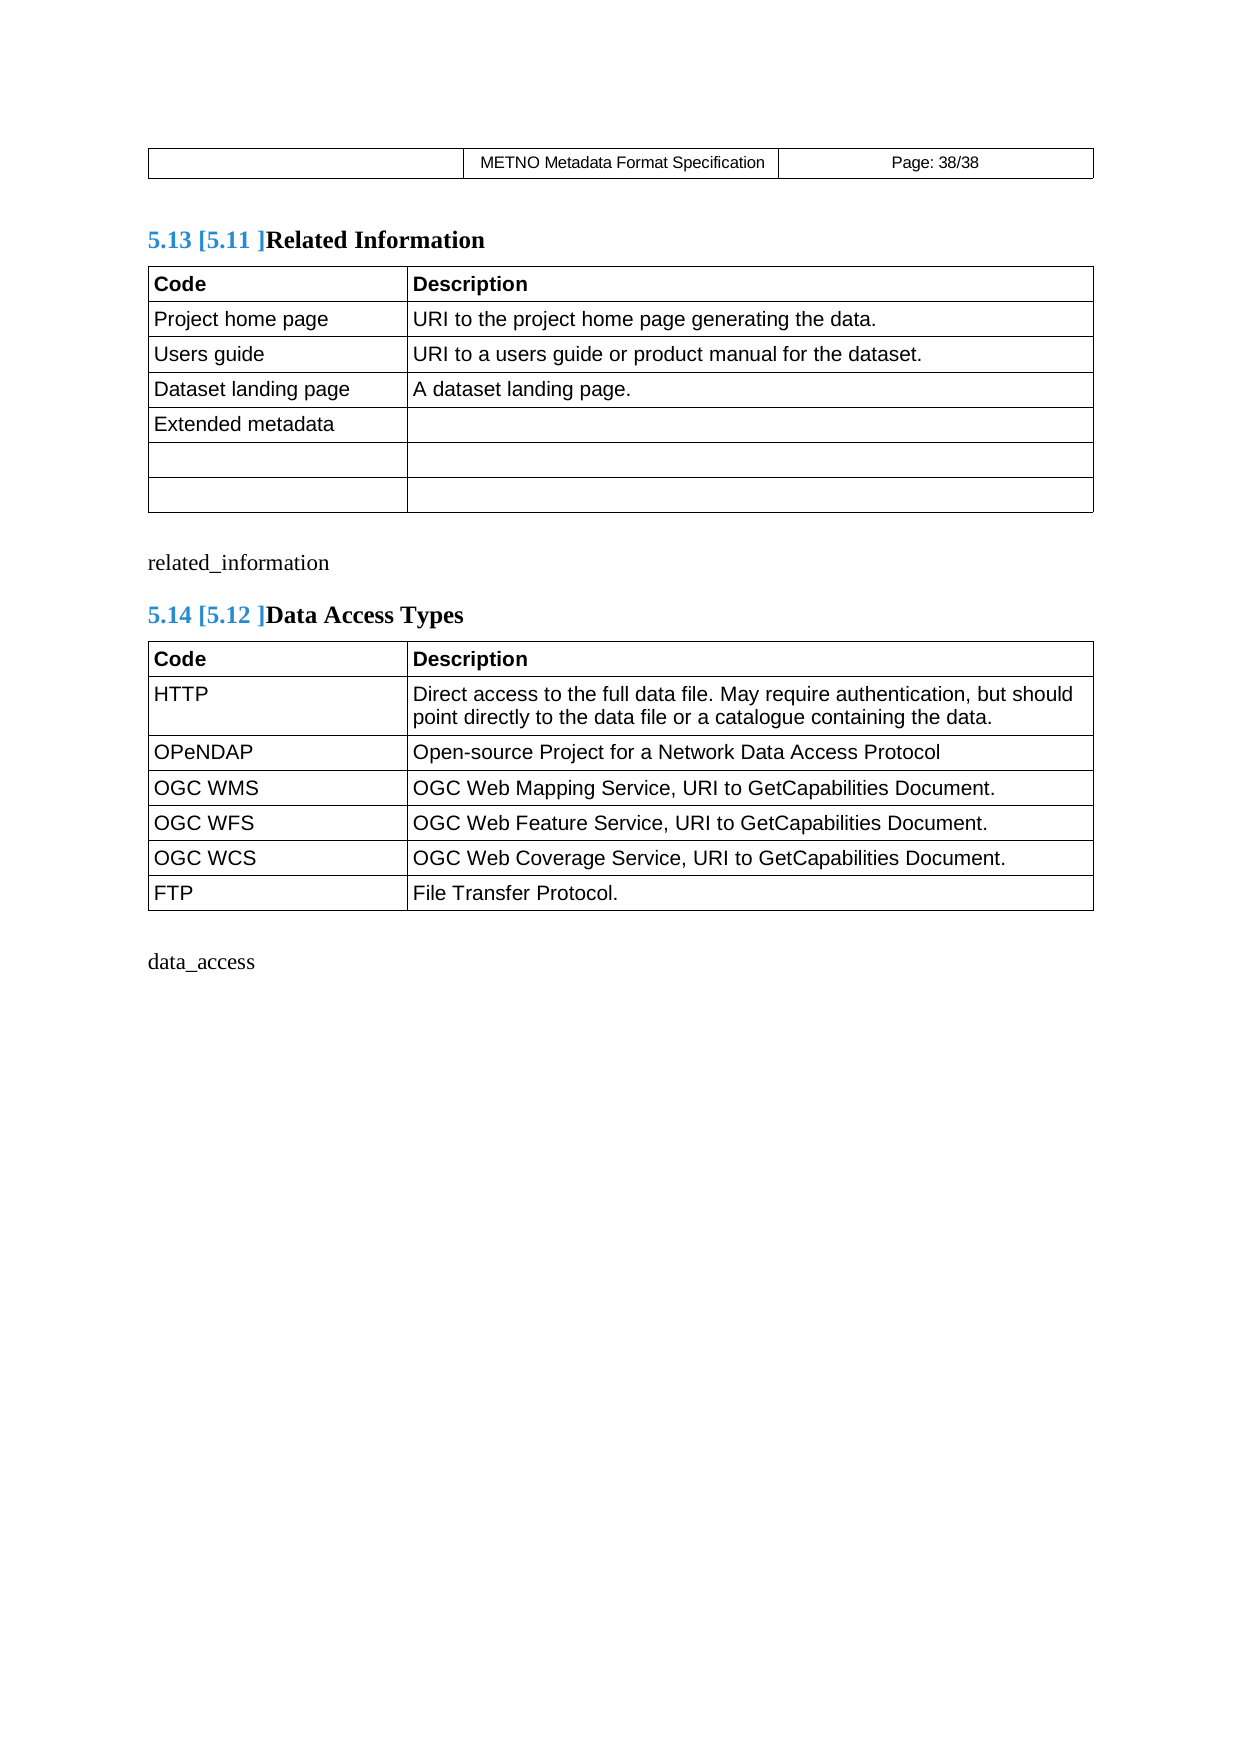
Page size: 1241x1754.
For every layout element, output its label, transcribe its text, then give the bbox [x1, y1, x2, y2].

table_header Description [408, 642, 1093, 676]
table_cell OGC WFS [149, 806, 407, 840]
table_cell FTP [149, 876, 407, 910]
table_cell OGC WCS [149, 841, 407, 875]
table_cell Project home page [149, 302, 407, 336]
table_cell Users guide [149, 337, 407, 372]
table_cell [149, 443, 407, 477]
subtitle Related Information [148, 226, 1093, 254]
table_cell OGC Web Mapping Service, URI to GetCapabilities Document. [408, 771, 1093, 805]
subtitle Data Access Types [148, 601, 1093, 629]
table_cell Open-source Project for a Network Data Access Protocol [408, 736, 1093, 770]
table_cell Extended metadata [149, 408, 407, 442]
table_cell [408, 478, 1093, 512]
table_cell HTTP [149, 677, 407, 735]
table_cell OGC Web Coverage Service, URI to GetCapabilities Document. [408, 841, 1093, 875]
text related_information [148, 550, 1093, 576]
table_cell OPeNDAP [149, 736, 407, 770]
table_header Description [408, 267, 1093, 301]
table_cell URI to a users guide or product manual for the dataset. [408, 337, 1093, 372]
table_cell Dataset landing page [149, 373, 407, 407]
table_cell OGC WMS [149, 771, 407, 805]
table_cell File Transfer Protocol. [408, 876, 1093, 910]
table_cell [408, 408, 1093, 442]
table_cell A dataset landing page. [408, 373, 1093, 407]
table_cell URI to the project home page generating the data. [408, 302, 1093, 336]
table_cell Direct access to the full data file. May require authentication, but should point directly to the data file or a catalogue containing the data. [408, 677, 1093, 735]
table_header Code [149, 267, 407, 301]
table_header Code [149, 642, 407, 676]
text data_access [148, 949, 1093, 974]
table_cell [149, 478, 407, 512]
table_cell [408, 443, 1093, 477]
table_cell OGC Web Feature Service, URI to GetCapabilities Document. [408, 806, 1093, 840]
